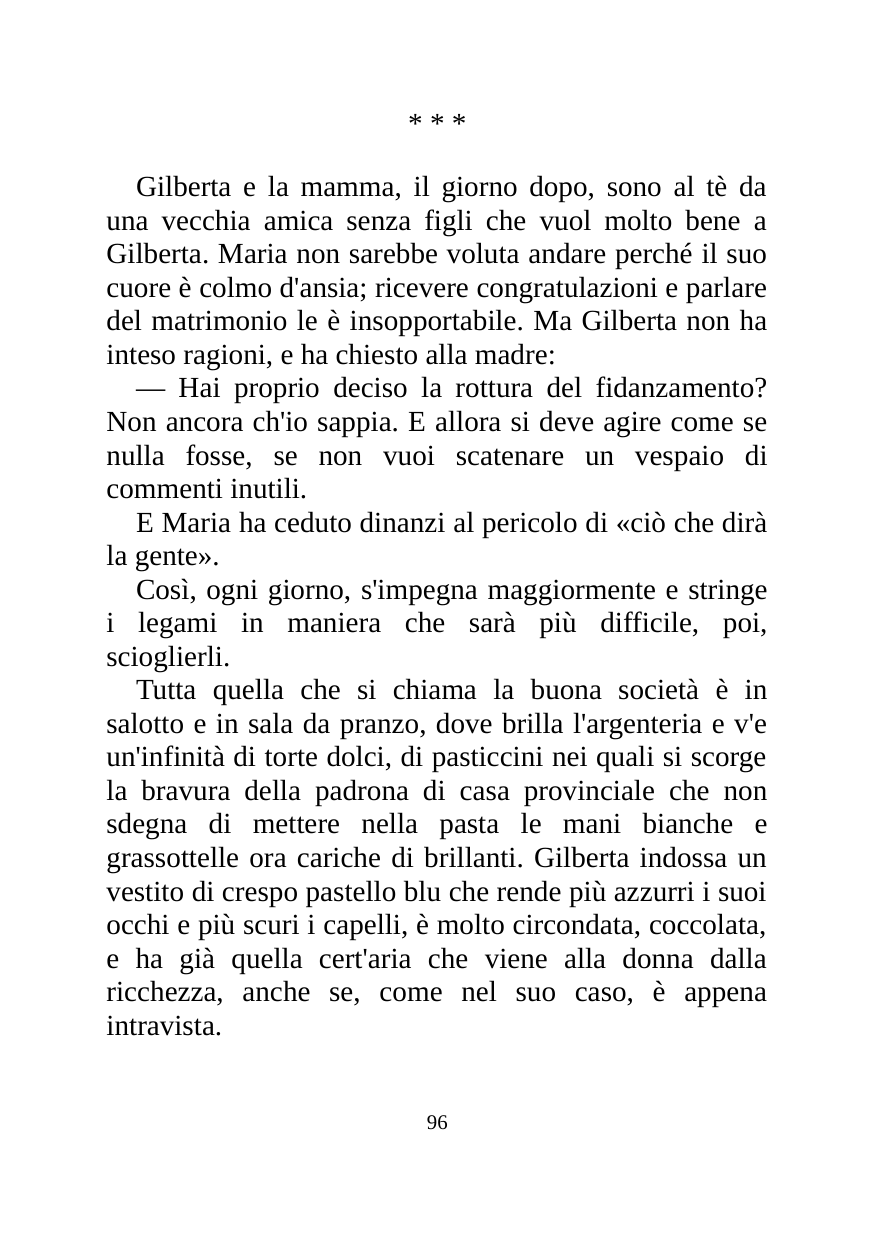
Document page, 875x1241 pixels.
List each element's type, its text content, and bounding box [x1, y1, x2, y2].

text Gilberta e la mamma, il giorno dopo, sono al tè da una vecchia amica senza figli che vuol molto bene a Gilberta. Maria non sarebbe voluta andare perché il suo cuore è colmo d'ansia; ricevere congratulazioni e parlare del matrimonio le è insopportabile. Ma Gilberta non ha inteso ragioni, e ha chiesto alla madre: [106, 169, 768, 371]
text Tutta quella che si chiama la buona società è in salotto e in sala da pranzo, dove brilla l'argenteria e v'e un'infinità di torte dolci, di pasticcini nei quali si scorge la bravura della padrona di casa provinciale che non sdegna di mettere nella pasta le mani bianche e grassottelle ora cariche di brillanti. Gilberta indossa un vestito di crespo pastello blu che rende più azzurri i suoi occhi e più scuri i capelli, è molto circondata, coccolata, e ha già quella cert'aria che viene alla donna dalla ricchezza, anche se, come nel suo caso, è appena intravista. [106, 672, 768, 1041]
text — Hai proprio deciso la rottura del fidanzamento? Non ancora ch'io sappia. E allora si deve agire come se nulla fosse, se non vuoi scatenare un vespaio di commenti inutili. [106, 371, 768, 505]
text * * * [106, 106, 768, 140]
text Così, ogni giorno, s'impegna maggiormente e stringe i legami in maniera che sarà più difficile, poi, scioglierli. [106, 572, 768, 672]
text E Maria ha ceduto dinanzi al pericolo di «ciò che dirà la gente». [106, 505, 768, 572]
